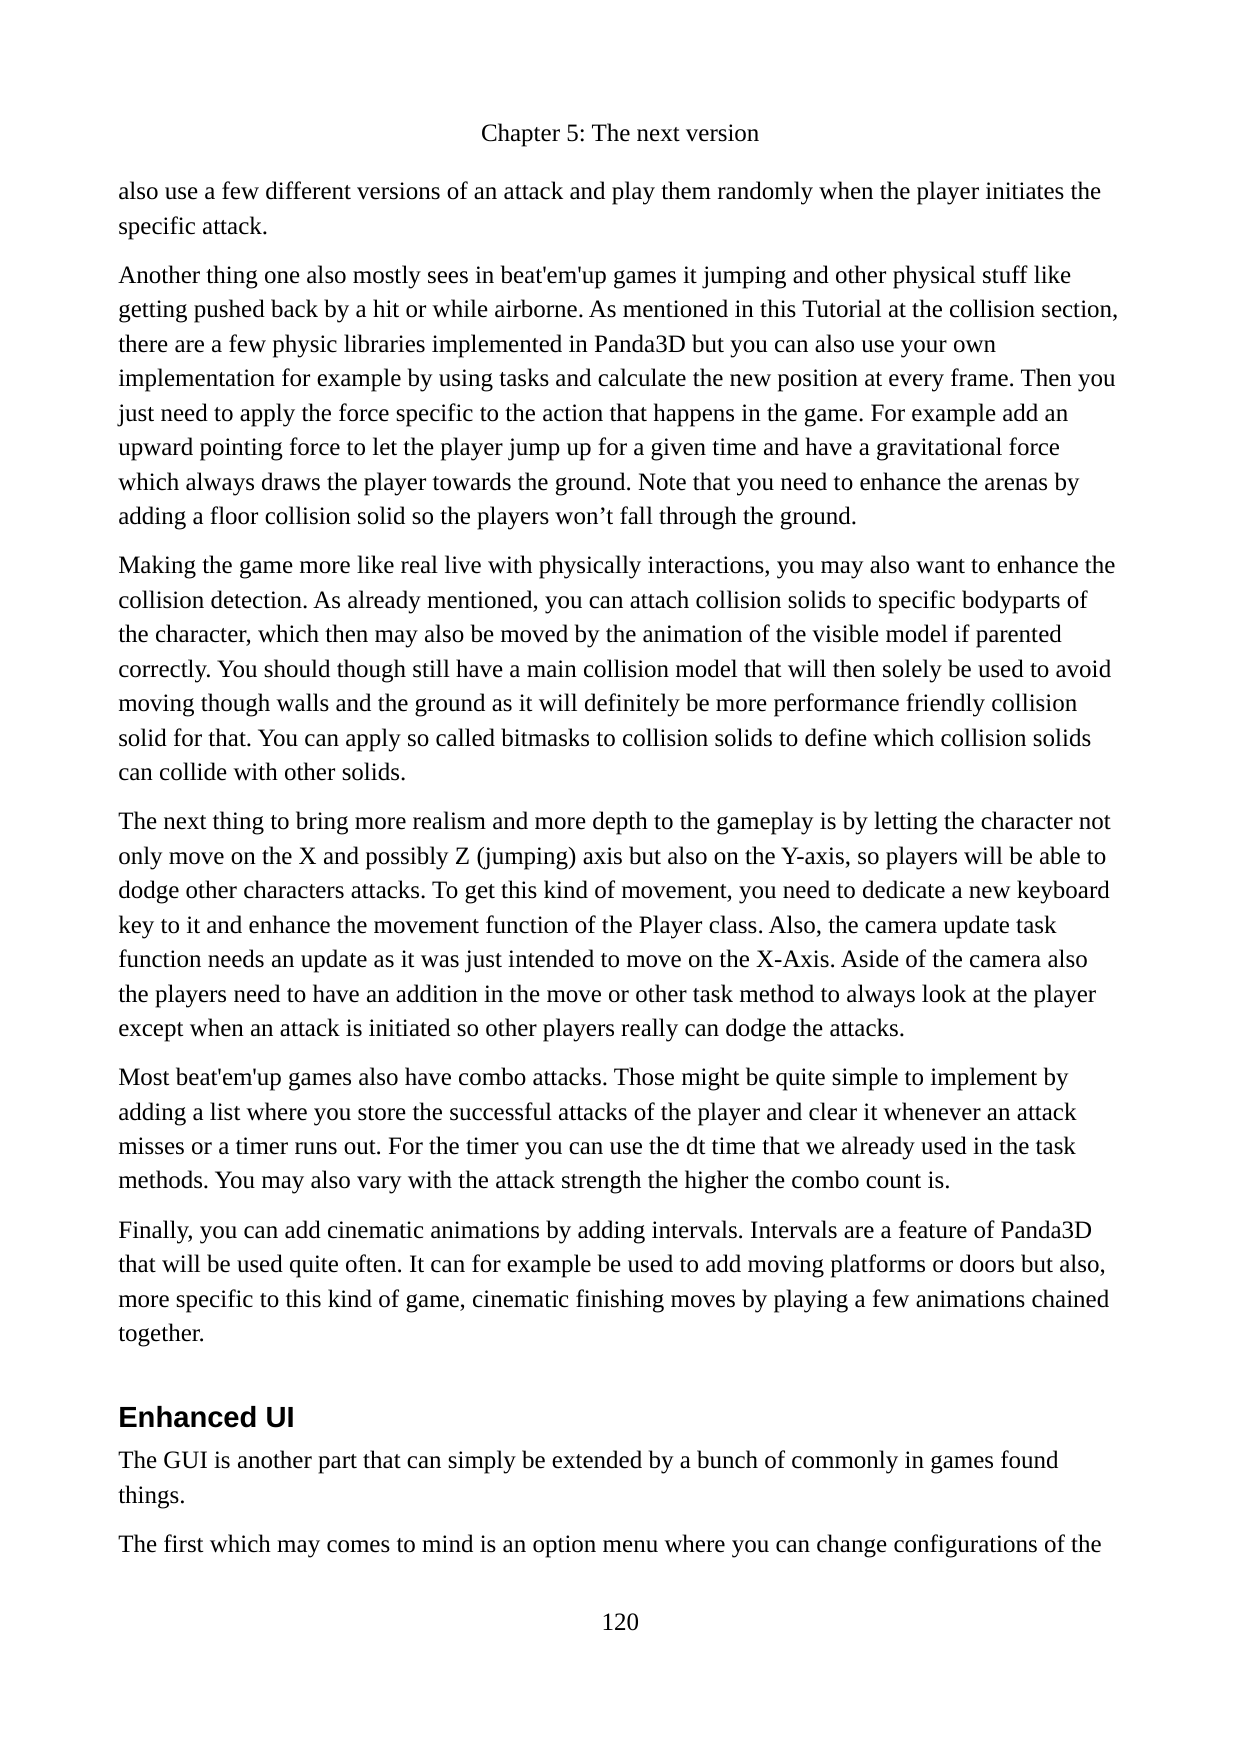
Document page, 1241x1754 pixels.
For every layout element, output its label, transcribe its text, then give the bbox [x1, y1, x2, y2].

text Most beat'em'up games also have combo attacks. Those might be quite simple to implement by adding a list where you store the successful attacks of the player and clear it whenever an attack misses or a timer runs out. For the timer you can use the dt time that we already used in the task methods. You may also vary with the attack strength the higher the combo count is. [118, 1062, 1122, 1194]
text Finally, you can add cinematic animations by adding intervals. Intervals are a feature of Panda3D that will be used quite often. It can for example be used to add moving platforms or doors but also, more specific to this kind of game, cinematic finishing moves by playing a few animations chained together. [118, 1215, 1122, 1347]
text also use a few different versions of an attack and play them randomly when the player initiates the specific attack. [118, 176, 1122, 239]
text The next thing to bring more realism and more depth to the gameplay is by letting the character not only move on the X and possibly Z (jumping) axis but also on the Y-axis, so players will be able to dodge other characters attacks. To get this kind of movement, you need to dedicate a new keyboard key to it and enhance the movement function of the Player class. Also, the camera update task function needs an update as it was just intended to move on the X-Axis. Aside of the camera also the players need to have an addition in the move or other task method to always look at the player except when an attack is initiated so other players really can dodge the attacks. [118, 806, 1122, 1042]
text The GUI is another part that can simply be extended by a bunch of commonly in games found things. [118, 1446, 1122, 1509]
subtitle Enhanced UI [118, 1400, 1122, 1433]
text Making the game more like real live with physically interactions, you may also want to enhance the collision detection. As already mentioned, you can attach collision solids to specific bodyparts of the character, which then may also be moved by the animation of the visible model if parented correctly. You should though still have a main collision model that will then solely be used to avoid moving though walls and the ground as it will definitely be more performance friendly collision solid for that. You can apply so called bitmasks to collision solids to define which collision solids can collide with other solids. [118, 550, 1122, 786]
text Another thing one also mostly sees in beat'em'up games it jumping and other physical stuff like getting pushed back by a hit or while airborne. As mentioned in this Tutorial at the collision section, there are a few physic libraries implemented in Panda3D but you can also use your own implementation for example by using tasks and calculate the new position at every frame. Then you just need to apply the force specific to the action that happens in the game. For example add an upward pointing force to let the player jump up for a given time and have a gravitational force which always draws the player towards the ground. Note that you need to enhance the arenas by adding a floor collision solid so the players won’t fall through the ground. [118, 260, 1122, 530]
text The first which may comes to mind is an option menu where you can change configurations of the [118, 1529, 1122, 1558]
